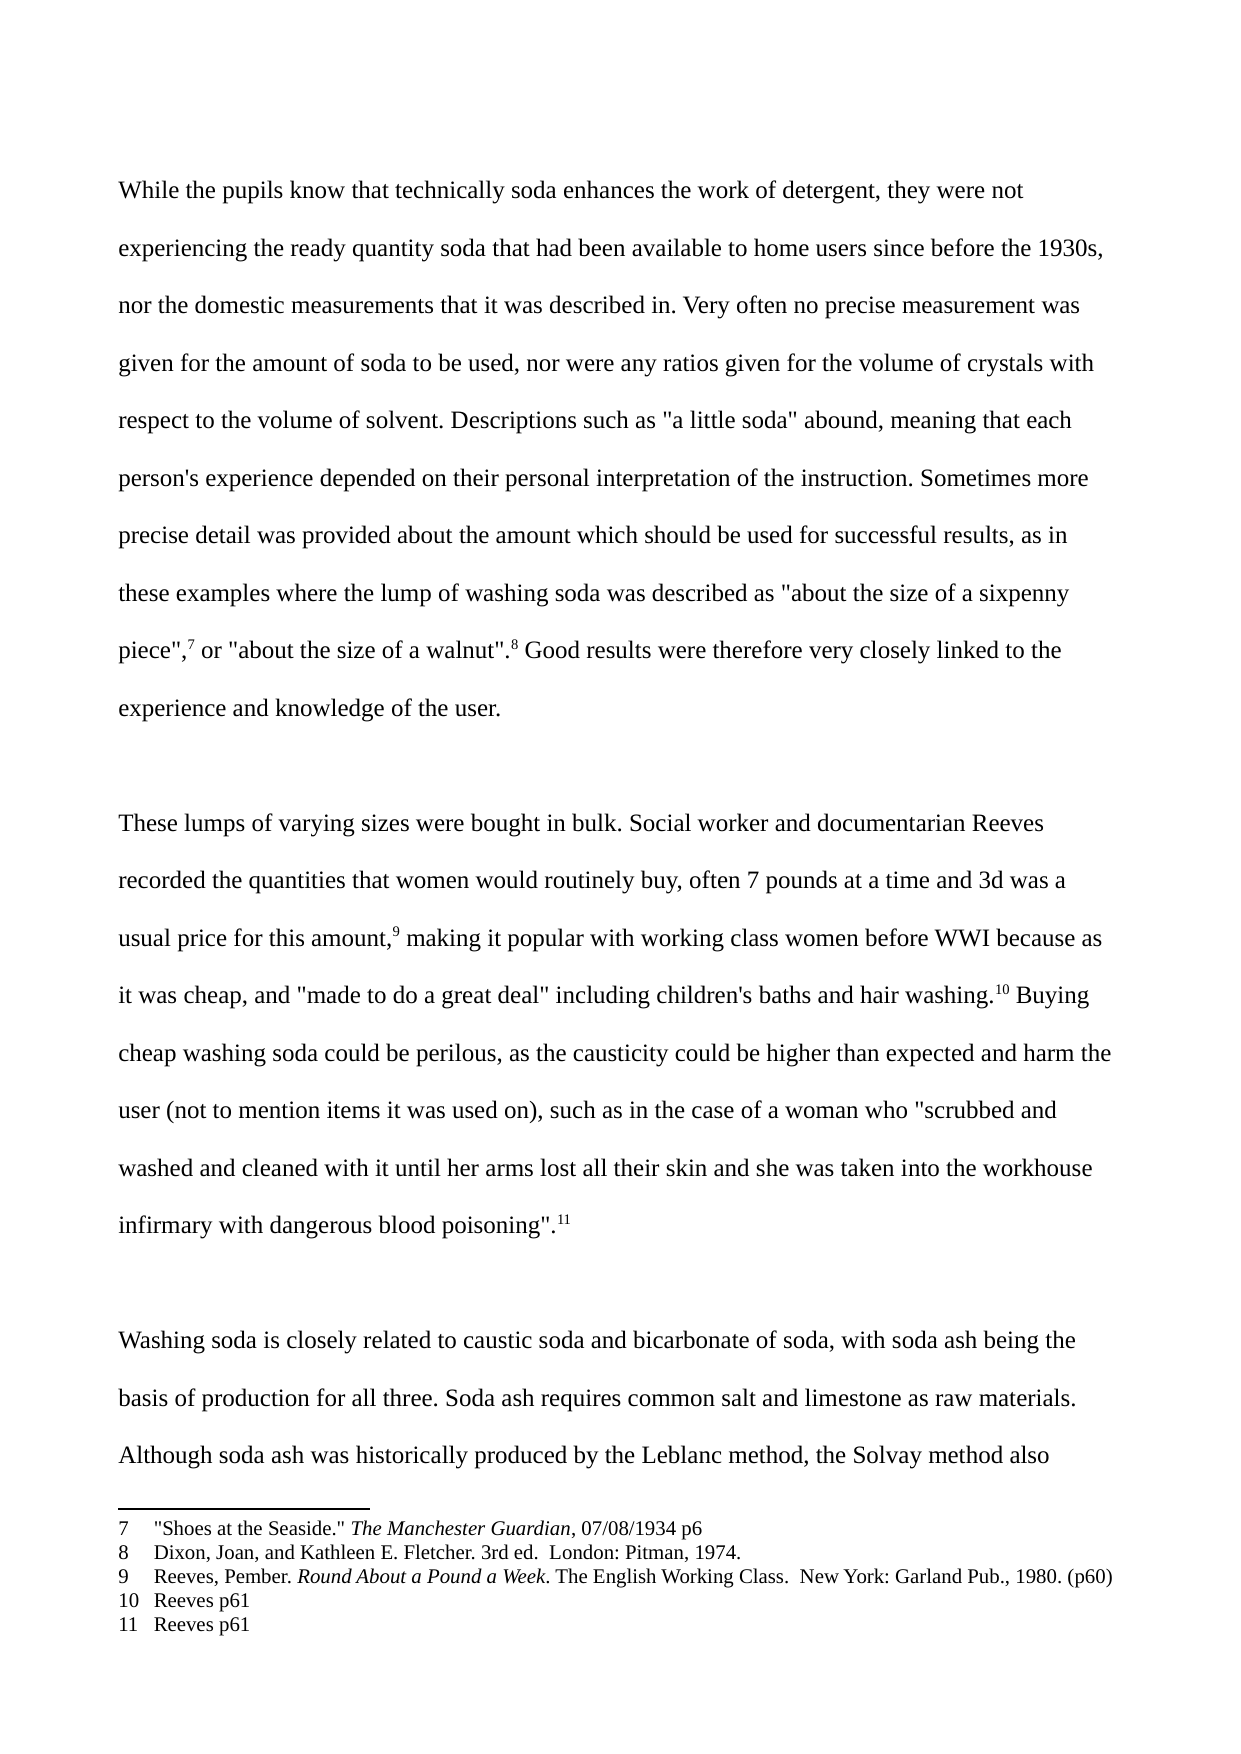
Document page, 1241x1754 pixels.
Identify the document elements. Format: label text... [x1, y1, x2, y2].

text Washing soda is closely related to caustic soda and bicarbonate of soda, with soda ash being the basis of production for all three. Soda ash requires common salt and limestone as raw materials. Although soda ash was historically produced by the Leblanc method, the Solvay method also [118, 1326, 1122, 1469]
text While the pupils know that technically soda enhances the work of detergent, they were not experiencing the ready quantity soda that had been available to home users since before the 1930s, nor the domestic measurements that it was described in. Very often no precise measurement was given for the amount of soda to be used, nor were any ratios given for the volume of crystals with respect to the volume of solvent. Descriptions such as "a little soda" abound, meaning that each person's experience depended on their personal interpretation of the instruction. Sometimes more precise detail was provided about the amount which should be used for successful results, as in these examples where the lump of washing soda was described as "about the size of a sixpenny piece", or "about the size of a walnut". Good results were therefore very closely linked to the experience and knowledge of the user. [118, 176, 1122, 722]
text Reeves p61 [118, 1612, 1122, 1636]
text Reeves p61 [118, 1588, 1122, 1612]
text Dixon, Joan, and Kathleen E. Fletcher. 3rd ed. London: Pitman, 1974. [118, 1539, 1122, 1564]
text These lumps of varying sizes were bought in bulk. Social worker and documentarian Reeves recorded the quantities that women would routinely buy, often 7 pounds at a time and 3d was a usual price for this amount, making it popular with working class women before WWI because as it was cheap, and "made to do a great deal" including children's baths and hair washing. Buying cheap washing soda could be perilous, as the causticity could be higher than expected and harm the user (not to mention items it was used on), such as in the case of a woman who "scrubbed and washed and cleaned with it until her arms lost all their skin and she was taken into the workhouse infirmary with dangerous blood poisoning". [118, 808, 1122, 1239]
text "Shoes at the Seaside." The Manchester Guardian, 07/08/1934 p6 [118, 1516, 1122, 1539]
text Reeves, Pember. Round About a Pound a Week. The English Working Class. New York: Garland Pub., 1980. (p60) [118, 1564, 1122, 1588]
